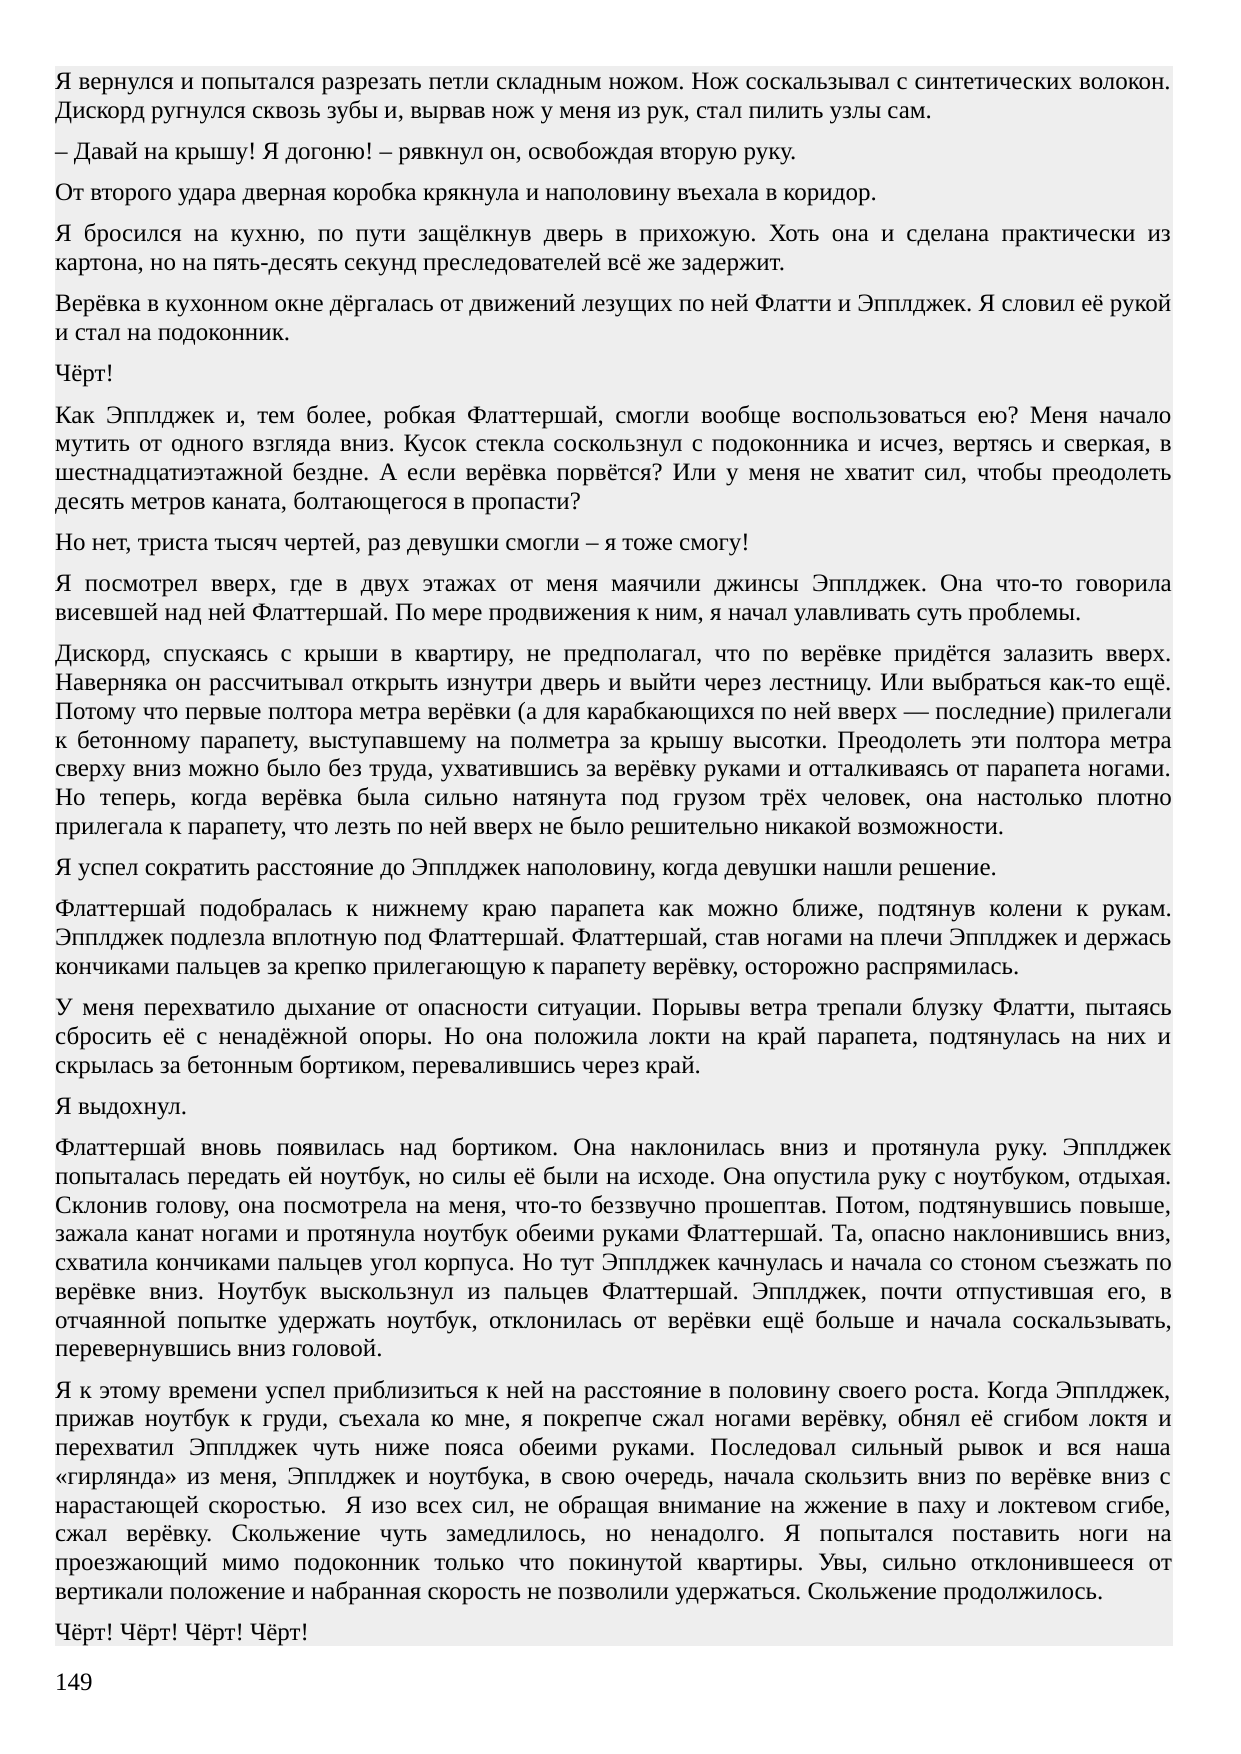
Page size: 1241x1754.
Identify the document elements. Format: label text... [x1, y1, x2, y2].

text У меня перехватило дыхание от опасности ситуации. Порывы ветра трепали блузку Флатти, пытаясь сбросить её с ненадёжной опоры. Но она положила локти на край парапета, подтянулась на них и скрылась за бетонным бортиком, перевалившись через край. [55, 992, 1173, 1078]
text Дискорд, спускаясь с крыши в квартиру, не предполагал, что по верёвке придётся залазить вверх. Наверняка он рассчитывал открыть изнутри дверь и выйти через лестницу. Или выбраться как-то ещё. Потому что первые полтора метра верёвки (а для карабкающихся по ней вверх — последние) прилегали к бетонному парапету, выступавшему на полметра за крышу высотки. Преодолеть эти полтора метра сверху вниз можно было без труда, ухватившись за верёвку руками и отталкиваясь от парапета ногами. Но теперь, когда верёвка была сильно натянута под грузом трёх человек, она настолько плотно прилегала к парапету, что лезть по ней вверх не было решительно никакой возможности. [55, 638, 1173, 840]
text Я бросился на кухню, по пути защёлкнув дверь в прихожую. Хоть она и сделана практически из картона, но на пять-десять секунд преследователей всё же задержит. [55, 218, 1173, 276]
text Флаттершай вновь появилась над бортиком. Она наклонилась вниз и протянула руку. Эпплджек попыталась передать ей ноутбук, но силы её были на исходе. Она опустила руку с ноутбуком, отдыхая. Склонив голову, она посмотрела на меня, что-то беззвучно прошептав. Потом, подтянувшись повыше, зажала канат ногами и протянула ноутбук обеими руками Флаттершай. Та, опасно наклонившись вниз, схватила кончиками пальцев угол корпуса. Но тут Эпплджек качнулась и начала со стоном съезжать по верёвке вниз. Ноутбук выскользнул из пальцев Флаттершай. Эпплджек, почти отпустившая его, в отчаянной попытке удержать ноутбук, отклонилась от верёвки ещё больше и начала соскальзывать, перевернувшись вниз головой. [55, 1132, 1173, 1362]
text Я к этому времени успел приблизиться к ней на расстояние в половину своего роста. Когда Эпплджек, прижав ноутбук к груди, съехала ко мне, я покрепче сжал ногами верёвку, обнял её сгибом локтя и перехватил Эпплджек чуть ниже пояса обеими руками. Последовал сильный рывок и вся наша «гирлянда» из меня, Эпплджек и ноутбука, в свою очередь, начала скользить вниз по верёвке вниз с нарастающей скоростью. Я изо всех сил, не обращая внимание на жжение в паху и локтевом сгибе, сжал верёвку. Скольжение чуть замедлилось, но ненадолго. Я попытался поставить ноги на проезжающий мимо подоконник только что покинутой квартиры. Увы, сильно отклонившееся от вертикали положение и набранная скорость не позволили удержаться. Скольжение продолжилось. [55, 1375, 1173, 1605]
text Чёрт! [55, 358, 1173, 387]
text Флаттершай подобралась к нижнему краю парапета как можно ближе, подтянув колени к рукам. Эпплджек подлезла вплотную под Флаттершай. Флаттершай, став ногами на плечи Эпплджек и держась кончиками пальцев за крепко прилегающую к парапету верёвку, осторожно распрямилась. [55, 893, 1173, 980]
text Чёрт! Чёрт! Чёрт! Чёрт! [55, 1617, 1173, 1646]
text Но нет, триста тысяч чертей, раз девушки смогли – я тоже смогу! [55, 527, 1173, 556]
text От второго удара дверная коробка крякнула и наполовину въехала в коридор. [55, 177, 1173, 206]
text Я успел сократить расстояние до Эпплджек наполовину, когда девушки нашли решение. [55, 852, 1173, 881]
text – Давай на крышу! Я догоню! – рявкнул он, освобождая вторую руку. [55, 136, 1173, 165]
text Я выдохнул. [55, 1091, 1173, 1120]
text Верёвка в кухонном окне дёргалась от движений лезущих по ней Флатти и Эпплджек. Я словил её рукой и стал на подоконник. [55, 288, 1173, 346]
text Как Эпплджек и, тем более, робкая Флаттершай, смогли вообще воспользоваться ею? Меня начало мутить от одного взгляда вниз. Кусок стекла соскользнул с подоконника и исчез, вертясь и сверкая, в шестнадцатиэтажной бездне. А если верёвка порвётся? Или у меня не хватит сил, чтобы преодолеть десять метров каната, болтающегося в пропасти? [55, 400, 1173, 515]
text Я посмотрел вверх, где в двух этажах от меня маячили джинсы Эпплджек. Она что-то говорила висевшей над ней Флаттершай. По мере продвижения к ним, я начал улавливать суть проблемы. [55, 568, 1173, 626]
text Я вернулся и попытался разрезать петли складным ножом. Нож соскальзывал с синтетических волокон. Дискорд ругнулся сквозь зубы и, вырвав нож у меня из рук, стал пилить узлы сам. [55, 66, 1173, 123]
